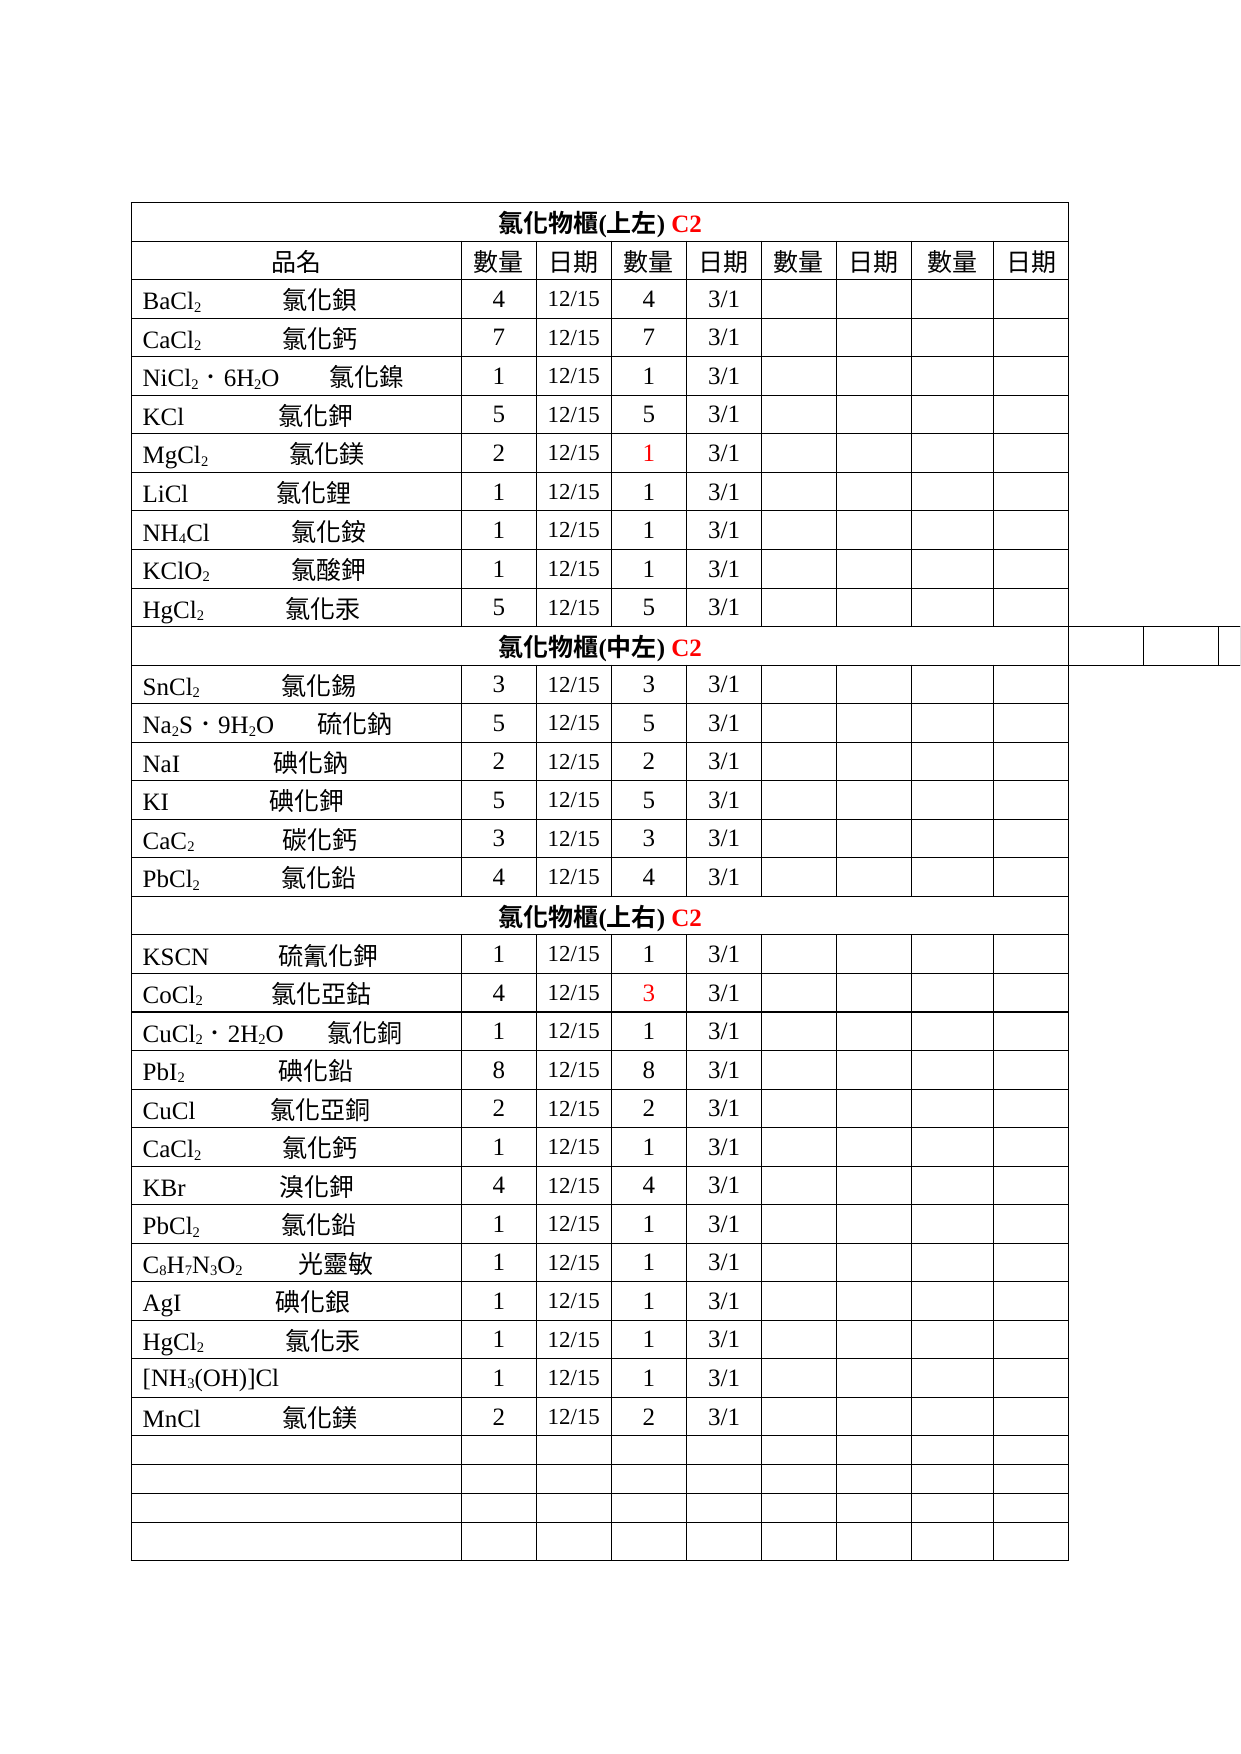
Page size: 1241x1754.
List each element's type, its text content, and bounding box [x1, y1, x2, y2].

table_cell KCl 氯化鉀 [132, 396, 461, 433]
table_cell [912, 1523, 993, 1560]
table_cell [994, 434, 1068, 472]
table_cell 3 [462, 666, 536, 703]
table_cell 4 [462, 280, 536, 318]
table_cell 1 [462, 1321, 536, 1358]
table_cell [1069, 1127, 1240, 1166]
table_cell [994, 704, 1068, 742]
table_cell [462, 1494, 536, 1522]
table_cell [994, 1398, 1068, 1435]
table_cell [762, 1436, 836, 1464]
table_cell [1069, 395, 1240, 433]
table_cell [994, 1436, 1068, 1464]
table_cell 氯化物櫃(中左) C2 [132, 627, 1068, 664]
table_cell 12/15 [537, 1128, 611, 1166]
table_cell MgCl2 氯化鎂 [132, 434, 461, 472]
table_cell NaI 碘化鈉 [132, 743, 461, 780]
table_cell 12/15 [537, 820, 611, 857]
table_cell 1 [462, 1359, 536, 1397]
table_cell [994, 550, 1068, 587]
table_header [1069, 202, 1240, 241]
table_cell 3/1 [687, 743, 761, 780]
table_cell [1069, 241, 1240, 279]
table_cell [912, 1282, 993, 1320]
table_cell 12/15 [537, 1398, 611, 1435]
table_cell [762, 1090, 836, 1127]
table_cell 1 [462, 550, 536, 587]
table_cell 12/15 [537, 704, 611, 742]
table_cell 氯化物櫃(上右) C2 [132, 897, 1068, 934]
table_cell [132, 1436, 461, 1464]
table_cell 1 [462, 1205, 536, 1243]
table_cell [912, 1128, 993, 1166]
table_cell 8 [462, 1051, 536, 1088]
table_cell [762, 1167, 836, 1204]
table_cell [1069, 433, 1240, 472]
table_cell [994, 1321, 1068, 1358]
table_cell PbI2 碘化鉛 [132, 1051, 461, 1088]
table_cell [912, 473, 993, 510]
table_cell 1 [462, 1013, 536, 1050]
table_cell [762, 820, 836, 857]
table_cell 3/1 [687, 1244, 761, 1281]
table_cell 3/1 [687, 858, 761, 896]
table_cell 1 [462, 1244, 536, 1281]
table_cell [912, 1321, 993, 1358]
table_cell [762, 1494, 836, 1522]
table_cell 1 [612, 1205, 686, 1243]
table_cell 1 [612, 1128, 686, 1166]
table_cell 日期 [837, 242, 911, 279]
table_cell 2 [462, 1398, 536, 1435]
table_cell C8H7N3O2 光靈敏 [132, 1244, 461, 1281]
table_cell [537, 1465, 611, 1493]
table_header 氯化物櫃(上左) C2 [132, 203, 1068, 241]
table_cell [1069, 588, 1240, 626]
table_cell CaCl2 氯化鈣 [132, 319, 461, 356]
table_cell [837, 1398, 911, 1435]
table_cell [1069, 1358, 1240, 1397]
table_cell [1069, 973, 1240, 1011]
table_cell [762, 1205, 836, 1243]
table_cell [912, 1244, 993, 1281]
table_cell 1 [612, 357, 686, 395]
table_cell 12/15 [537, 319, 611, 356]
table_cell [994, 1013, 1068, 1050]
table_cell 2 [462, 1090, 536, 1127]
table_cell 4 [612, 1167, 686, 1204]
table_cell [1069, 627, 1143, 664]
table_cell [1069, 1397, 1240, 1435]
table_cell [994, 1465, 1068, 1493]
table_cell [837, 974, 911, 1011]
table_cell [1069, 703, 1240, 742]
table_cell 3 [612, 820, 686, 857]
table_cell 1 [612, 1359, 686, 1397]
table_cell 12/15 [537, 434, 611, 472]
table_cell [994, 1523, 1068, 1560]
table_cell NH4Cl 氯化銨 [132, 511, 461, 549]
table_cell 4 [612, 858, 686, 896]
table_cell [762, 1051, 836, 1088]
table_cell [994, 1167, 1068, 1204]
table_cell [837, 550, 911, 587]
table_cell 3/1 [687, 434, 761, 472]
table_cell [994, 1128, 1068, 1166]
table_cell 4 [462, 974, 536, 1011]
table_cell PbCl2 氯化鉛 [132, 1205, 461, 1243]
table_cell [837, 1359, 911, 1397]
table_cell [994, 280, 1068, 318]
table_cell 3/1 [687, 396, 761, 433]
table_cell 12/15 [537, 1244, 611, 1281]
table_cell [1069, 1281, 1240, 1320]
table_cell 3 [462, 820, 536, 857]
table_cell [912, 1090, 993, 1127]
table_cell [537, 1436, 611, 1464]
table_cell [762, 1465, 836, 1493]
table_cell 4 [462, 1167, 536, 1204]
table_cell 1 [462, 473, 536, 510]
table_cell 5 [462, 781, 536, 819]
table_cell 12/15 [537, 743, 611, 780]
table_cell [1069, 896, 1240, 934]
table_cell [462, 1465, 536, 1493]
table_cell 12/15 [537, 935, 611, 973]
table_cell [912, 1013, 993, 1050]
table_cell [912, 935, 993, 973]
table_cell 3 [612, 974, 686, 1011]
table_cell [762, 319, 836, 356]
table_cell [1069, 857, 1240, 896]
table_cell [1069, 549, 1240, 587]
table_cell [837, 1205, 911, 1243]
table_cell [1069, 1522, 1240, 1560]
table_cell [762, 743, 836, 780]
table_cell [837, 1465, 911, 1493]
table_cell 2 [462, 434, 536, 472]
table_cell [537, 1523, 611, 1560]
table_cell [837, 1494, 911, 1522]
table_cell [762, 935, 836, 973]
table_cell [762, 396, 836, 433]
table_cell 12/15 [537, 357, 611, 395]
table_cell [912, 781, 993, 819]
table_cell [1069, 1011, 1240, 1050]
table_cell [912, 1465, 993, 1493]
table_cell [1069, 1320, 1240, 1358]
table_cell SnCl2 氯化錫 [132, 666, 461, 703]
table_cell [687, 1494, 761, 1522]
table_cell 3/1 [687, 550, 761, 587]
table_cell 數量 [912, 242, 993, 279]
table_cell 12/15 [537, 511, 611, 549]
table_cell 12/15 [537, 1013, 611, 1050]
table_cell [612, 1523, 686, 1560]
table_cell 12/15 [537, 1051, 611, 1088]
table_cell 12/15 [537, 550, 611, 587]
table_cell [837, 434, 911, 472]
table_cell 1 [612, 1244, 686, 1281]
table_cell 1 [612, 1013, 686, 1050]
table_cell [762, 1282, 836, 1320]
table_cell 12/15 [537, 473, 611, 510]
table_cell [994, 935, 1068, 973]
table_cell [837, 1167, 911, 1204]
table_cell BaCl2 氯化鋇 [132, 280, 461, 318]
table_cell [1069, 1204, 1240, 1243]
table_cell [837, 280, 911, 318]
table_cell [994, 1051, 1068, 1088]
table_cell 1 [612, 473, 686, 510]
table_cell 1 [612, 550, 686, 587]
table_cell 3 [612, 666, 686, 703]
table_cell [837, 319, 911, 356]
table_cell 5 [612, 396, 686, 433]
table_cell [762, 434, 836, 472]
table_cell 2 [462, 743, 536, 780]
table_cell 3/1 [687, 1051, 761, 1088]
table_cell [762, 1523, 836, 1560]
table_cell [994, 858, 1068, 896]
table_cell 3/1 [687, 1128, 761, 1166]
table_cell [1069, 1493, 1240, 1522]
table_cell [837, 781, 911, 819]
table_cell 3/1 [687, 357, 761, 395]
table_cell [762, 473, 836, 510]
table_cell [994, 511, 1068, 549]
table_cell 12/15 [537, 589, 611, 626]
table_cell [612, 1465, 686, 1493]
table_cell [1069, 666, 1240, 703]
table_cell 1 [612, 1321, 686, 1358]
table_cell [762, 1398, 836, 1435]
table_cell 5 [612, 704, 686, 742]
table_cell KBr 溴化鉀 [132, 1167, 461, 1204]
table_cell 5 [612, 589, 686, 626]
table_cell [762, 1128, 836, 1166]
table_cell [687, 1436, 761, 1464]
table_cell 數量 [612, 242, 686, 279]
table_cell [994, 1282, 1068, 1320]
table_cell KI 碘化鉀 [132, 781, 461, 819]
table_cell [837, 1013, 911, 1050]
table_cell [994, 396, 1068, 433]
table_cell HgCl2 氯化汞 [132, 589, 461, 626]
table_cell 品名 [132, 242, 461, 279]
table_cell 12/15 [537, 280, 611, 318]
table_cell [1069, 1166, 1240, 1204]
table_cell [912, 280, 993, 318]
table_cell 1 [462, 511, 536, 549]
table_cell 1 [612, 935, 686, 973]
table_cell 數量 [762, 242, 836, 279]
table_cell [912, 396, 993, 433]
table_cell [837, 1436, 911, 1464]
table_cell NiCl2．6H2O 氯化鎳 [132, 357, 461, 395]
table_cell [994, 1205, 1068, 1243]
table_cell [132, 1494, 461, 1522]
table_cell [762, 704, 836, 742]
table_cell [994, 319, 1068, 356]
table_cell [837, 666, 911, 703]
table_cell [837, 511, 911, 549]
table_cell [1069, 279, 1240, 318]
table_cell [994, 1090, 1068, 1127]
table_cell 數量 [462, 242, 536, 279]
table_cell [837, 1282, 911, 1320]
table_cell [912, 704, 993, 742]
table_cell [687, 1523, 761, 1560]
table_cell [994, 473, 1068, 510]
table_cell 3/1 [687, 974, 761, 1011]
table_cell 3/1 [687, 704, 761, 742]
table_cell 2 [612, 743, 686, 780]
table_cell AgI 碘化銀 [132, 1282, 461, 1320]
table_cell [994, 666, 1068, 703]
table_cell [994, 1244, 1068, 1281]
table_cell [762, 858, 836, 896]
table_cell [994, 743, 1068, 780]
table_cell [762, 666, 836, 703]
table_cell [NH3(OH)]Cl [132, 1359, 461, 1397]
table_cell [1219, 627, 1240, 664]
table_cell 5 [612, 781, 686, 819]
table_cell [762, 1321, 836, 1358]
table_cell 3/1 [687, 1167, 761, 1204]
table_cell [912, 1359, 993, 1397]
table_cell [762, 1013, 836, 1050]
table_cell 12/15 [537, 1321, 611, 1358]
table_cell 3/1 [687, 589, 761, 626]
table_cell 5 [462, 396, 536, 433]
table_cell [762, 511, 836, 549]
table_cell 12/15 [537, 858, 611, 896]
table_cell 8 [612, 1051, 686, 1088]
table_cell 12/15 [537, 781, 611, 819]
table_cell [1069, 742, 1240, 780]
table_cell [1069, 318, 1240, 356]
table_cell KClO2 氯酸鉀 [132, 550, 461, 587]
table_cell [837, 1051, 911, 1088]
table_cell 12/15 [537, 974, 611, 1011]
table_cell [132, 1523, 461, 1560]
table_cell CuCl2．2H2O 氯化銅 [132, 1013, 461, 1050]
table_cell 3/1 [687, 280, 761, 318]
table_cell [612, 1436, 686, 1464]
table_cell 1 [462, 357, 536, 395]
table_cell [762, 280, 836, 318]
table_cell [1069, 1089, 1240, 1127]
table_cell [994, 781, 1068, 819]
table_cell [537, 1494, 611, 1522]
table_cell 7 [612, 319, 686, 356]
table_cell 12/15 [537, 1359, 611, 1397]
table_cell [994, 1359, 1068, 1397]
table_cell 12/15 [537, 1090, 611, 1127]
table_cell [912, 1051, 993, 1088]
table_cell CuCl 氯化亞銅 [132, 1090, 461, 1127]
table_cell 1 [612, 511, 686, 549]
table_cell [994, 1494, 1068, 1522]
table_cell [837, 704, 911, 742]
table_cell 2 [612, 1090, 686, 1127]
table_cell [912, 1398, 993, 1435]
table_cell [1069, 1435, 1240, 1464]
table_cell 3/1 [687, 1205, 761, 1243]
table_cell 日期 [687, 242, 761, 279]
table_cell [762, 974, 836, 1011]
table_cell 3/1 [687, 473, 761, 510]
table_cell 日期 [537, 242, 611, 279]
table_cell 3/1 [687, 511, 761, 549]
table_cell [1069, 934, 1240, 973]
table_cell [1069, 356, 1240, 395]
table_cell 3/1 [687, 319, 761, 356]
table_cell 3/1 [687, 935, 761, 973]
table_cell 1 [462, 935, 536, 973]
table_cell [837, 1244, 911, 1281]
table_cell [1069, 472, 1240, 510]
table_cell 4 [462, 858, 536, 896]
table_cell [837, 935, 911, 973]
table_cell [912, 1167, 993, 1204]
table_cell CaCl2 氯化鈣 [132, 1128, 461, 1166]
table_cell 3/1 [687, 781, 761, 819]
table_cell [762, 550, 836, 587]
table_cell [1069, 1050, 1240, 1088]
table_cell 日期 [994, 242, 1068, 279]
table_cell [912, 319, 993, 356]
table_cell [1069, 819, 1240, 857]
table_cell 5 [462, 589, 536, 626]
table_cell 4 [612, 280, 686, 318]
table_cell 3/1 [687, 1090, 761, 1127]
table_cell 12/15 [537, 1167, 611, 1204]
table_cell [837, 1090, 911, 1127]
table_cell 3/1 [687, 820, 761, 857]
table_cell MnCl 氯化鎂 [132, 1398, 461, 1435]
table_cell [912, 357, 993, 395]
table_cell [912, 1436, 993, 1464]
table_cell [994, 357, 1068, 395]
table_cell 3/1 [687, 666, 761, 703]
table_cell [837, 473, 911, 510]
table_cell [687, 1465, 761, 1493]
table_cell 1 [462, 1128, 536, 1166]
table_cell 7 [462, 319, 536, 356]
table_cell [837, 357, 911, 395]
table_cell [837, 1523, 911, 1560]
table_cell LiCl 氯化鋰 [132, 473, 461, 510]
table_cell [837, 589, 911, 626]
table_cell CoCl2 氯化亞鈷 [132, 974, 461, 1011]
table_cell [1069, 780, 1240, 819]
table_cell [994, 820, 1068, 857]
table_cell [912, 1494, 993, 1522]
table_cell 12/15 [537, 1282, 611, 1320]
table_cell [912, 511, 993, 549]
table_cell [762, 589, 836, 626]
table_cell 1 [612, 1282, 686, 1320]
table_cell 1 [462, 1282, 536, 1320]
table_cell [762, 1359, 836, 1397]
table_cell PbCl2 氯化鉛 [132, 858, 461, 896]
table_cell [912, 550, 993, 587]
table_cell [1069, 1464, 1240, 1493]
table_cell 5 [462, 704, 536, 742]
table_cell CaC2 碳化鈣 [132, 820, 461, 857]
table_cell 12/15 [537, 666, 611, 703]
table_cell [1144, 627, 1218, 664]
table_cell 12/15 [537, 1205, 611, 1243]
table_cell 3/1 [687, 1359, 761, 1397]
table_cell [912, 434, 993, 472]
table_cell HgCl2 氯化汞 [132, 1321, 461, 1358]
table_cell KSCN 硫氰化鉀 [132, 935, 461, 973]
table_cell 3/1 [687, 1282, 761, 1320]
table_cell 2 [612, 1398, 686, 1435]
table_cell Na2S．9H2O 硫化鈉 [132, 704, 461, 742]
table_cell [912, 743, 993, 780]
table_cell [912, 589, 993, 626]
table_cell [837, 820, 911, 857]
table_cell [912, 858, 993, 896]
table_cell 12/15 [537, 396, 611, 433]
table_cell [994, 589, 1068, 626]
table_cell [612, 1494, 686, 1522]
table_cell 3/1 [687, 1398, 761, 1435]
table_cell 3/1 [687, 1321, 761, 1358]
table_cell [837, 1128, 911, 1166]
table_cell [912, 820, 993, 857]
table_cell [837, 743, 911, 780]
table_cell 1 [612, 434, 686, 472]
table_cell [1069, 510, 1240, 549]
table_cell [762, 781, 836, 819]
table_cell [462, 1436, 536, 1464]
table_cell [994, 974, 1068, 1011]
table_cell [1069, 1243, 1240, 1281]
table_cell [762, 1244, 836, 1281]
table_cell [762, 357, 836, 395]
table_cell [912, 666, 993, 703]
table_cell [837, 858, 911, 896]
table_cell 3/1 [687, 1013, 761, 1050]
table_cell [132, 1465, 461, 1493]
table_cell [912, 974, 993, 1011]
table_cell [837, 396, 911, 433]
table_cell [462, 1523, 536, 1560]
table_cell [912, 1205, 993, 1243]
table_cell [837, 1321, 911, 1358]
